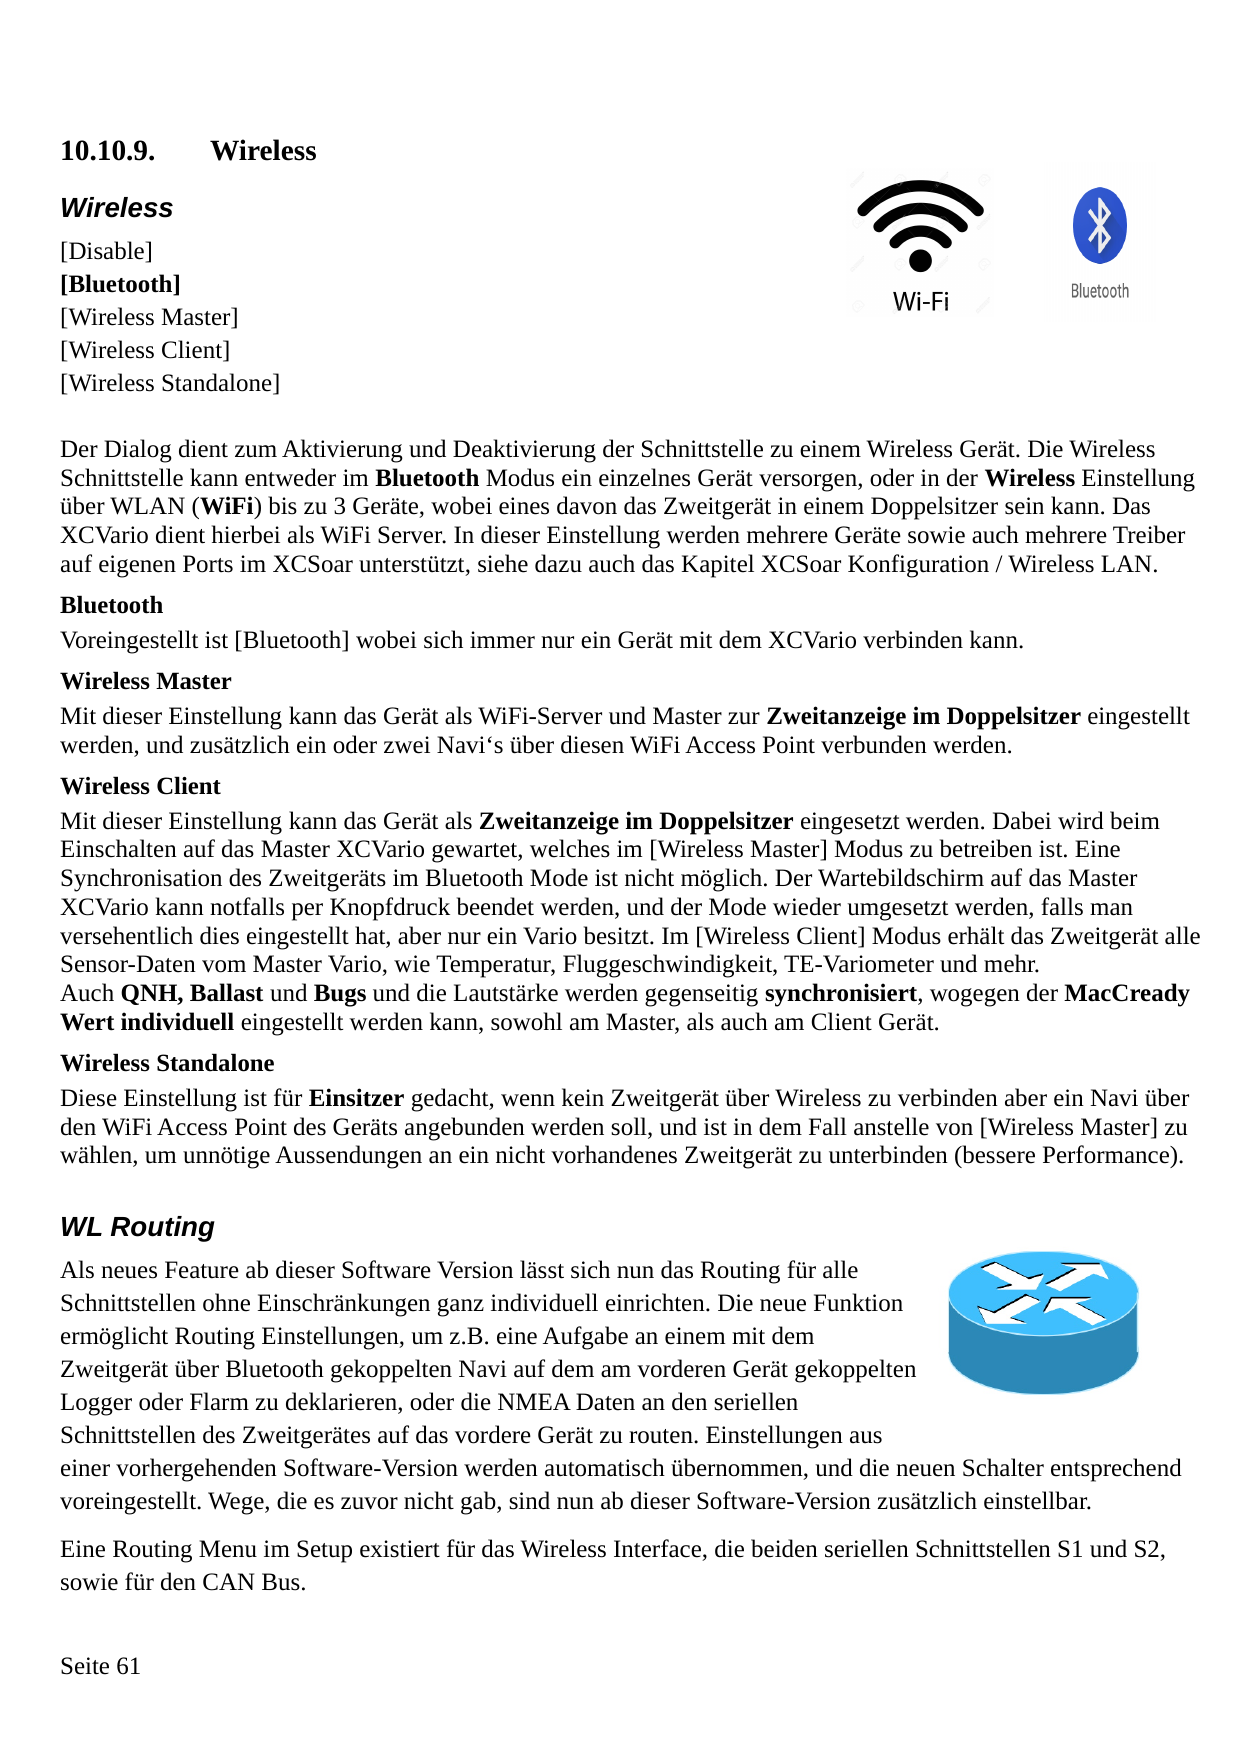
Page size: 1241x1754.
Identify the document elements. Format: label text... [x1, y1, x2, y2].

text [Wireless Master] [60, 302, 1207, 331]
text Mit dieser Einstellung kann das Gerät als WiFi-Server und Master zur Zweitanzeige im Doppelsitzer eingestellt werden, und zusätzlich ein oder zwei Navi‘s über diesen WiFi Access Point verbunden werden. [60, 701, 1207, 758]
picture [926, 1223, 1165, 1423]
subtitle [1156, 191, 1207, 223]
text Der Dialog dient zum Aktivierung und Deaktivierung der Schnittstelle zu einem Wireless Gerät. Die Wireless Schnittstelle kann entweder im Bluetooth Modus ein einzelnes Gerät versorgen, oder in der Wireless Einstellung über WLAN (WiFi) bis zu 3 Geräte, wobei eines davon das Zweitgerät in einem Doppelsitzer sein kann. Das XCVario dient hierbei als WiFi Server. In dieser Einstellung werden mehrere Geräte sowie auch mehrere Treiber auf eigenen Ports im XCSoar unterstützt, siehe dazu auch das Kapitel XCSoar Konfiguration / Wireless LAN. [60, 434, 1207, 578]
text [1156, 236, 1207, 264]
text [995, 236, 1043, 264]
text [1156, 269, 1207, 298]
subtitle Wireless Standalone [60, 1048, 1207, 1077]
picture [846, 168, 995, 317]
text Auch QNH, Ballast und Bugs und die Lautstärke werden gegenseitig synchronisiert, wogegen der MacCready Wert individuell eingestellt werden kann, sowohl am Master, als auch am Client Gerät. [60, 978, 1207, 1036]
text [Disable] [60, 236, 846, 264]
text Eine Routing Menu im Setup existiert für das Wireless Interface, die beiden seriellen Schnittstellen S1 und S2, sowie für den CAN Bus. [60, 1534, 1207, 1596]
text Mit dieser Einstellung kann das Gerät als Zweitanzeige im Doppelsitzer eingesetzt werden. Dabei wird beim Einschalten auf das Master XCVario gewartet, welches im [Wireless Master] Modus zu betreiben ist. Eine Synchronisation des Zweitgeräts im Bluetooth Mode ist nicht möglich. Der Wartebildschirm auf das Master XCVario kann notfalls per Knopfdruck beendet werden, und der Mode wieder umgesetzt werden, falls man versehentlich dies eingestellt hat, aber nur ein Vario besitzt. Im [Wireless Client] Modus erhält das Zweitgerät alle Sensor-Daten vom Master Vario, wie Temperatur, Fluggeschwindigkeit, TE-Variometer und mehr. [60, 806, 1207, 978]
subtitle [995, 191, 1043, 223]
text [Wireless Client] [60, 335, 1207, 364]
text Als neues Feature ab dieser Software Version lässt sich nun das Routing für alle Schnittstellen ohne Einschränkungen ganz individuell einrichten. Die neue Funktion ermöglicht Routing Einstellungen, um z.B. eine Aufgabe an einem mit dem Zweitgerät über Bluetooth gekoppelten Navi auf dem am vorderen Gerät gekoppelten Logger oder Flarm zu deklarieren, oder die NMEA Daten an den seriellen Schnittstellen des Zweitgerätes auf das vordere Gerät zu routen. Einstellungen aus einer vorhergehenden Software-Version werden automatisch übernommen, und die neuen Schalter entsprechend voreingestellt. Wege, die es zuvor nicht gab, sind nun ab dieser Software-Version zusätzlich einstellbar. [60, 1255, 1207, 1515]
subtitle Wireless Master [60, 666, 1207, 695]
subtitle Wireless [60, 191, 846, 223]
subtitle Wireless Client [60, 771, 1207, 799]
text [Bluetooth] [60, 269, 846, 298]
text Voreingestellt ist [Bluetooth] wobei sich immer nur ein Gerät mit dem XCVario verbinden kann. [60, 625, 1207, 654]
picture [1043, 162, 1156, 322]
subtitle Bluetooth [60, 590, 1207, 619]
text [995, 269, 1043, 298]
subtitle WL Routing [60, 1211, 1207, 1242]
text [Wireless Standalone] [60, 368, 1207, 397]
subtitle Wireless [60, 133, 1207, 166]
text Diese Einstellung ist für Einsitzer gedacht, wenn kein Zweitgerät über Wireless zu verbinden aber ein Navi über den WiFi Access Point des Geräts angebunden werden soll, und ist in dem Fall anstelle von [Wireless Master] zu wählen, um unnötige Aussendungen an ein nicht vorhandenes Zweitgerät zu unterbinden (bessere Performance). [60, 1083, 1207, 1169]
